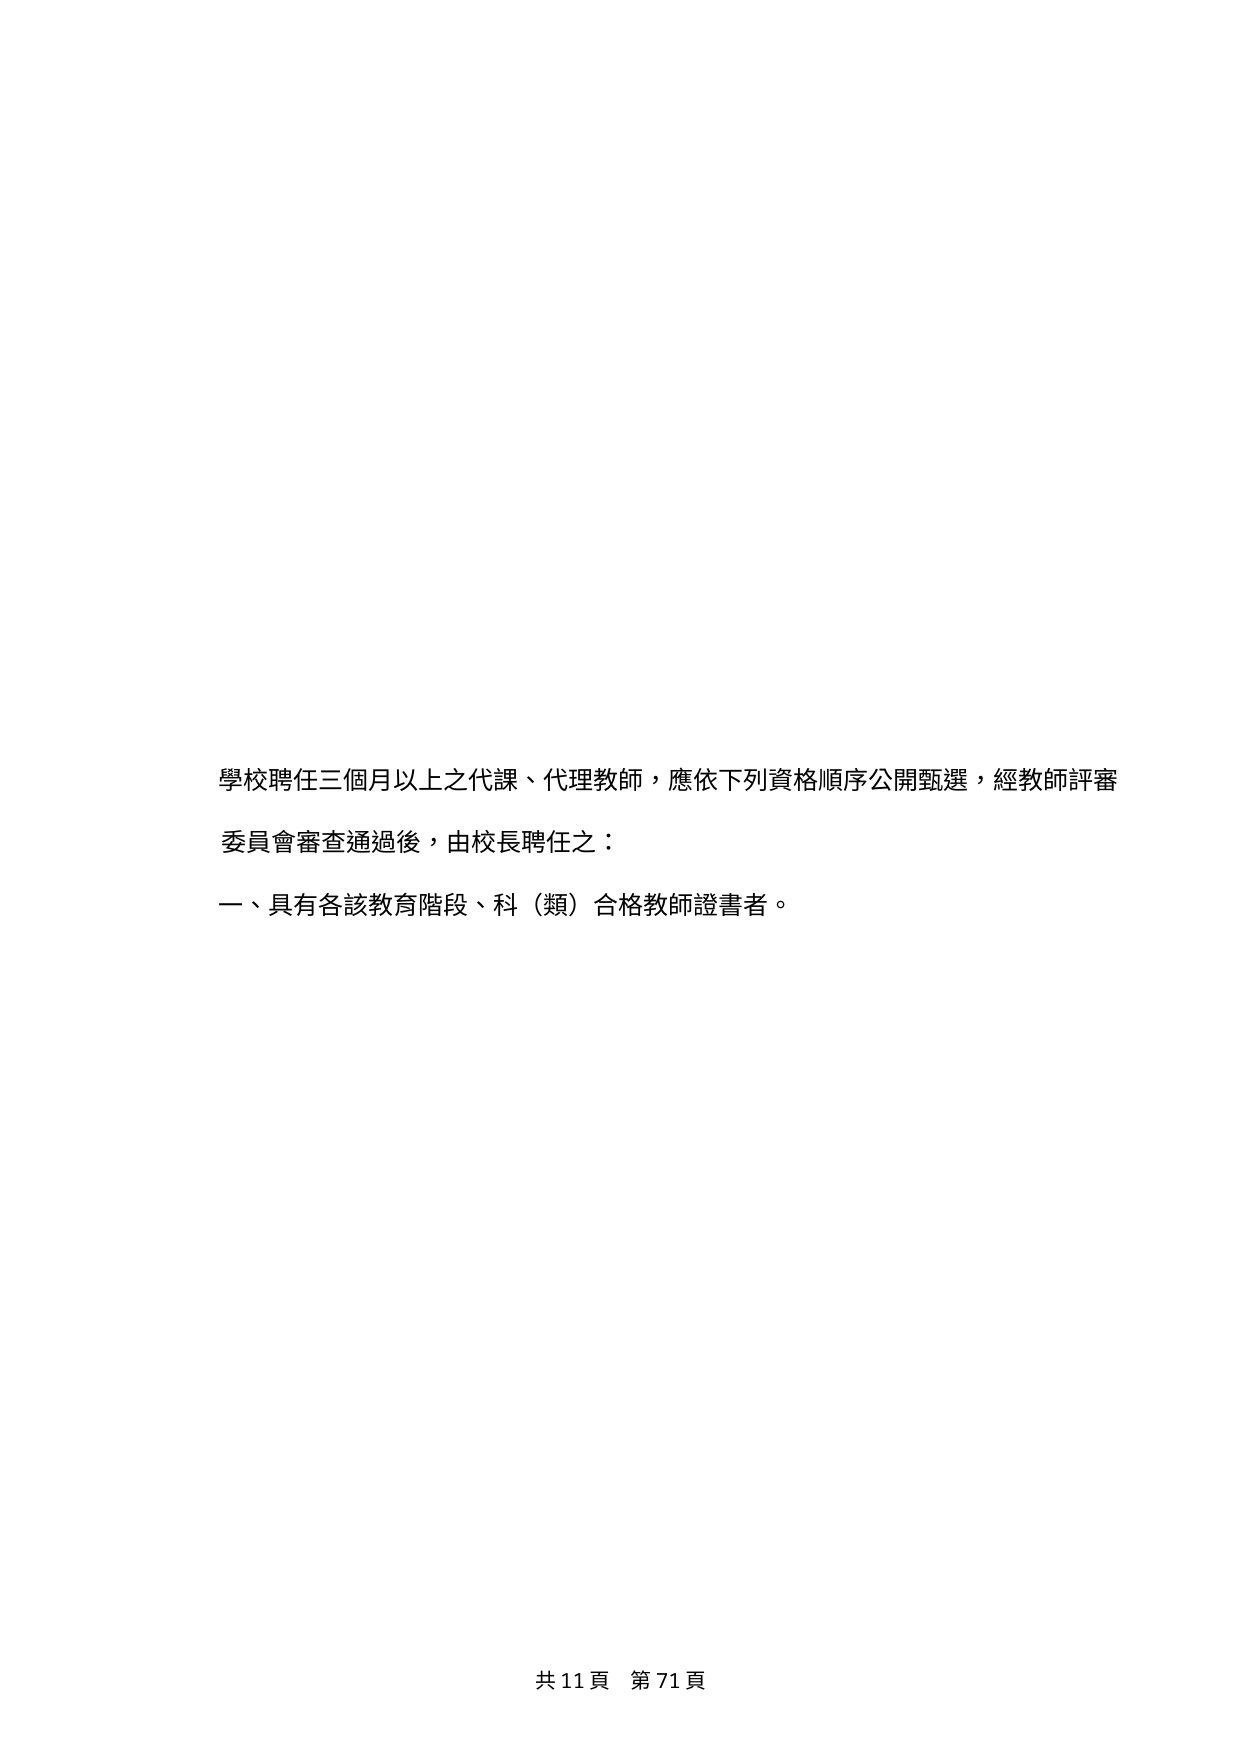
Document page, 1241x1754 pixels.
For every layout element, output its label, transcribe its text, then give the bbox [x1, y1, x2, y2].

text 學校聘任三個月以上之代課、代理教師，應依下列資格順序公開甄選，經教師評審委員會審查通過後，由校長聘任之： [218, 737, 1122, 862]
text 一、具有各該教育階段、科（類）合格教師證書者。 [218, 862, 1122, 924]
